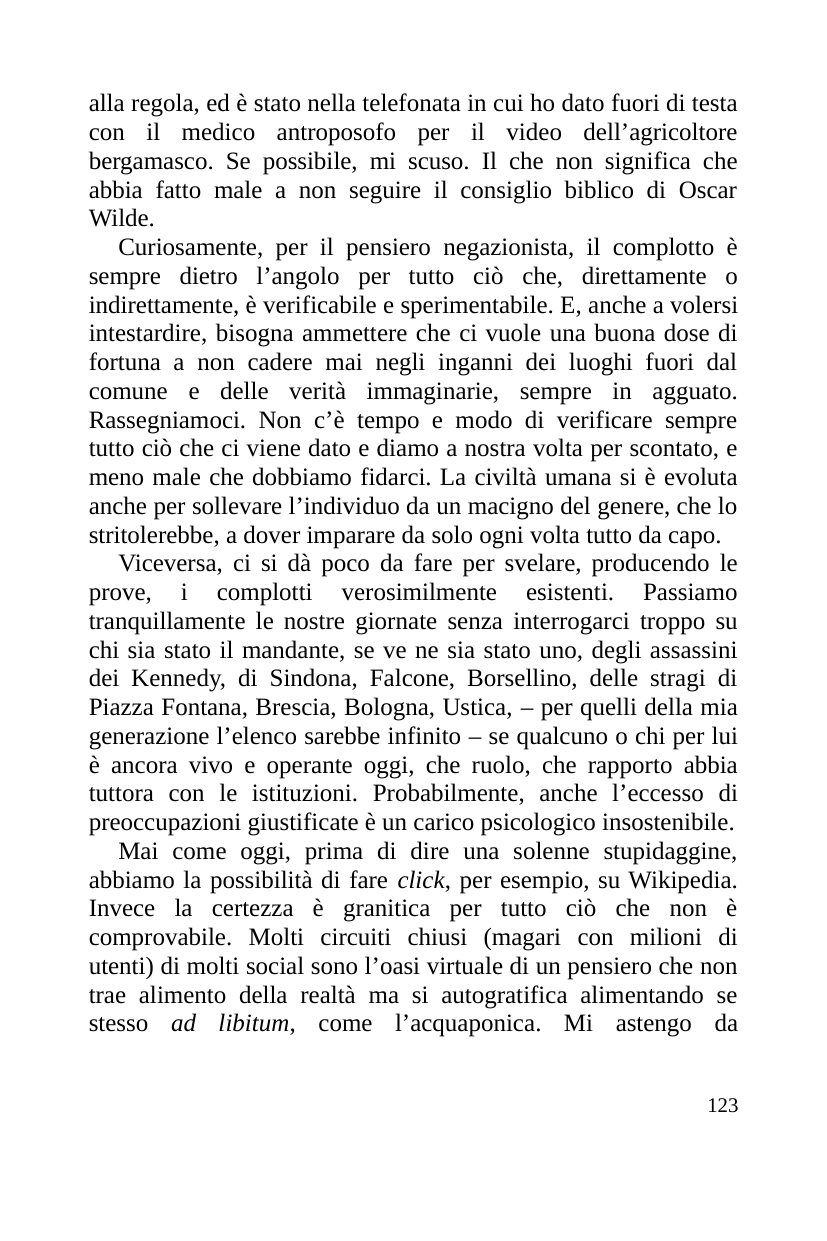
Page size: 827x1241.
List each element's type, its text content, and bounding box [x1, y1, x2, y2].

text Curiosamente, per il pensiero negazionista, il complotto è sempre dietro l’angolo per tutto ciò che, direttamente o indirettamente, è verificabile e sperimentabile. E, anche a volersi intestardire, bisogna ammettere che ci vuole una buona dose di fortuna a non cadere mai negli inganni dei luoghi fuori dal comune e delle verità immaginarie, sempre in agguato. Rassegniamoci. Non c’è tempo e modo di verificare sempre tutto ciò che ci viene dato e diamo a nostra volta per scontato, e meno male che dobbiamo fidarci. La civiltà umana si è evoluta anche per sollevare l’individuo da un macigno del genere, che lo stritolerebbe, a dover imparare da solo ogni volta tutto da capo. [88, 232, 738, 548]
text alla regola, ed è stato nella telefonata in cui ho dato fuori di testa con il medico antroposofo per il video dell’agricoltore bergamasco. Se possibile, mi scuso. Il che non significa che abbia fatto male a non seguire il consiglio biblico di Oscar Wilde. [88, 88, 738, 232]
text Viceversa, ci si dà poco da fare per svelare, producendo le prove, i complotti verosimilmente esistenti. Passiamo tranquillamente le nostre giornate senza interrogarci troppo su chi sia stato il mandante, se ve ne sia stato uno, degli assassini dei Kennedy, di Sindona, Falcone, Borsellino, delle stragi di Piazza Fontana, Brescia, Bologna, Ustica, – per quelli della mia generazione l’elenco sarebbe infinito – se qualcuno o chi per lui è ancora vivo e operante oggi, che ruolo, che rapporto abbia tuttora con le istituzioni. Probabilmente, anche l’eccesso di preoccupazioni giustificate è un carico psicologico insostenibile. [88, 548, 738, 836]
text Mai come oggi, prima di dire una solenne stupidaggine, abbiamo la possibilità di fare click, per esempio, su Wikipedia. Invece la certezza è granitica per tutto ciò che non è comprovabile. Molti circuiti chiusi (magari con milioni di utenti) di molti social sono l’oasi virtuale di un pensiero che non trae alimento della realtà ma si autogratifica alimentando se stesso ad libitum, come l’acquaponica. Mi astengo da [88, 836, 738, 1037]
